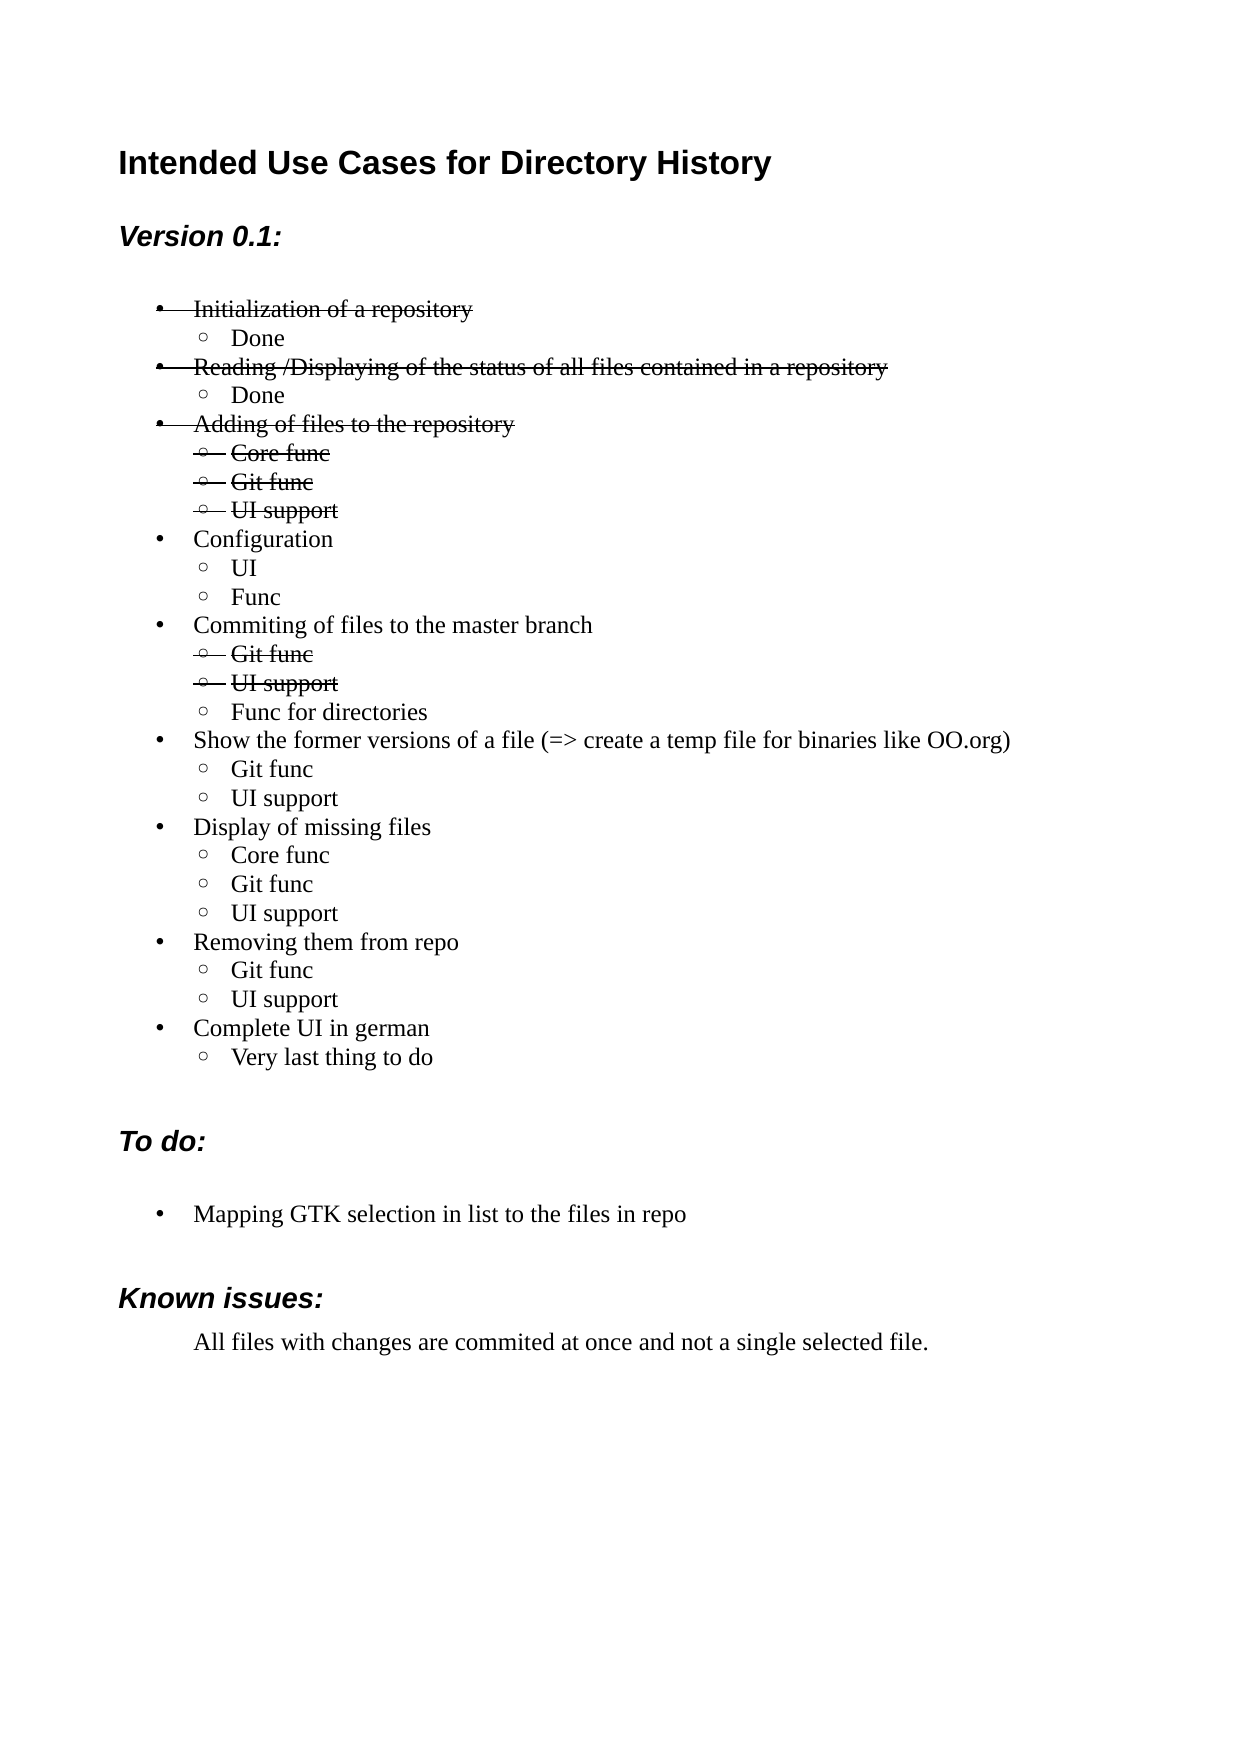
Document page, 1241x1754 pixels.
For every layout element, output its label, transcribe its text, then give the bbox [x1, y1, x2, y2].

list Configuration [156, 524, 1122, 553]
list UI support [193, 495, 1122, 524]
list All files with changes are commited at once and not a single selected file. [156, 1327, 1122, 1356]
list UI [193, 553, 1122, 582]
list UI support [193, 984, 1122, 1013]
list Reading /Displaying of the status of all files contained in a repository [156, 352, 1122, 380]
list Git func [193, 639, 1122, 668]
list Complete UI in german [156, 1013, 1122, 1042]
list Adding of files to the repository [156, 409, 1122, 438]
list Done [193, 380, 1122, 409]
subtitle Version 0.1: [118, 219, 1122, 253]
list Func for directories [193, 697, 1122, 725]
list Initialization of a repository [156, 294, 1122, 323]
list Display of missing files [156, 812, 1122, 840]
list Git func [193, 955, 1122, 984]
list UI support [193, 898, 1122, 927]
list Removing them from repo [156, 927, 1122, 955]
list Git func [193, 869, 1122, 898]
list UI support [193, 783, 1122, 812]
list UI support [193, 668, 1122, 697]
list Git func [193, 754, 1122, 783]
list Func [193, 582, 1122, 610]
list Show the former versions of a file (=> create a temp file for binaries like OO.org) [156, 725, 1122, 754]
list Commiting of files to the master branch [156, 610, 1122, 639]
list Git func [193, 467, 1122, 495]
list Very last thing to do [193, 1042, 1122, 1070]
list Core func [193, 438, 1122, 467]
list Done [193, 323, 1122, 352]
subtitle Intended Use Cases for Directory History [118, 143, 1122, 182]
list Mapping GTK selection in list to the files in repo [156, 1199, 1122, 1228]
list Core func [193, 840, 1122, 869]
subtitle To do: [118, 1124, 1122, 1158]
subtitle Known issues: [118, 1281, 1122, 1315]
